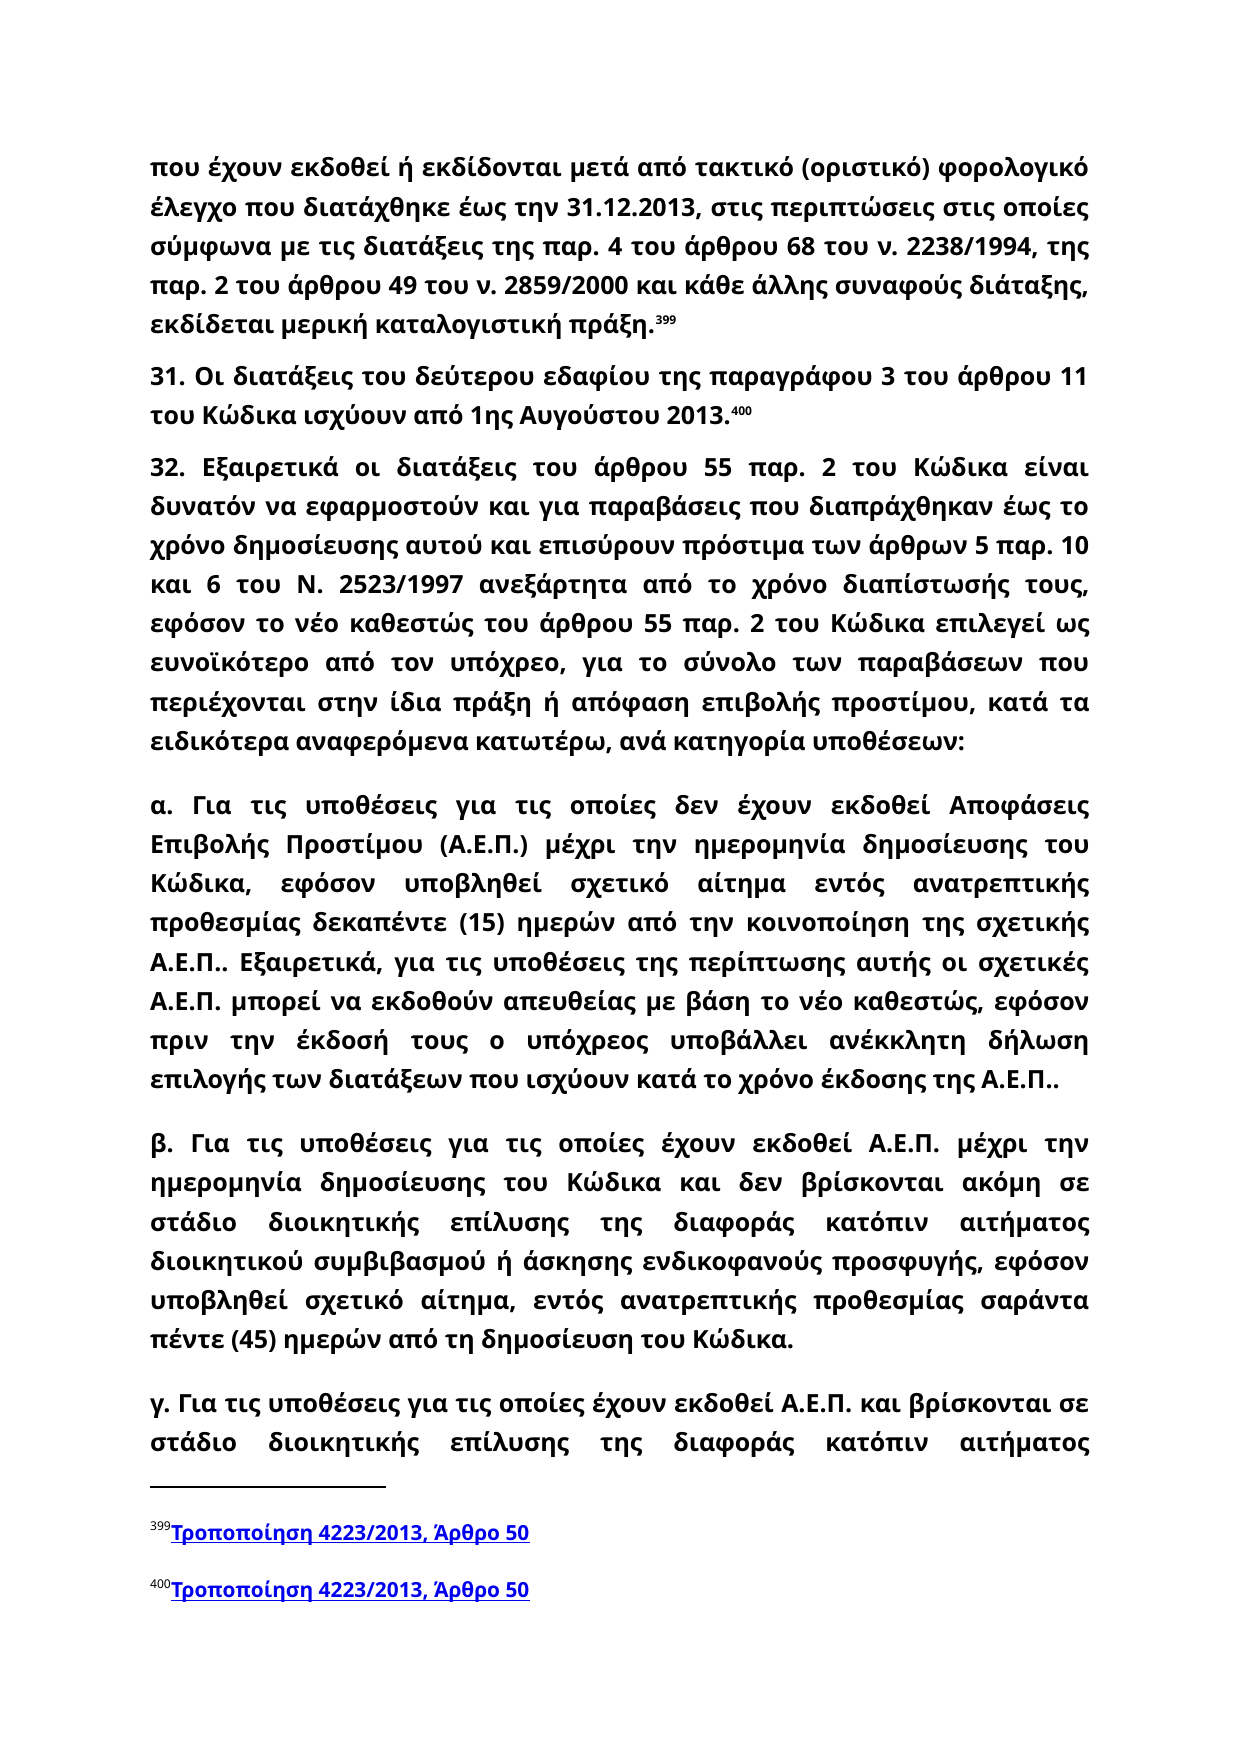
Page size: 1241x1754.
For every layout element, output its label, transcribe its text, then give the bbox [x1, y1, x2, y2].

text γ. Για τις υποθέσεις για τις οποίες έχουν εκδοθεί Α.Ε.Π. και βρίσκονται σε στάδιο διοικητικής επίλυσης της διαφοράς κατόπιν αιτήματος [150, 1386, 1090, 1459]
text που έχουν εκδοθεί ή εκδίδονται μετά από τακτικό (οριστικό) φορολογικό έλεγχο που διατάχθηκε έως την 31.12.2013, στις περιπτώσεις στις οποίες σύμφωνα με τις διατάξεις της παρ. 4 του άρθρου 68 του ν. 2238/1994, της παρ. 2 του άρθρου 49 του ν. 2859/2000 και κάθε άλλης συναφούς διάταξης, εκδίδεται μερική καταλογιστική πράξη. [150, 150, 1090, 341]
text Τροποποίηση 4223/2013, Άρθρο 50 [150, 1576, 1090, 1604]
text Τροποποίηση 4223/2013, Άρθρο 50 [150, 1518, 1090, 1546]
text α. Για τις υποθέσεις για τις οποίες δεν έχουν εκδοθεί Αποφάσεις Επιβολής Προστίμου (Α.Ε.Π.) μέχρι την ημερομηνία δημοσίευσης του Κώδικα, εφόσον υποβληθεί σχετικό αίτημα εντός ανατρεπτικής προθεσμίας δεκαπέντε (15) ημερών από την κοινοποίηση της σχετικής Α.Ε.Π.. Εξαιρετικά, για τις υποθέσεις της περίπτωσης αυτής οι σχετικές Α.Ε.Π. μπορεί να εκδοθούν απευθείας με βάση το νέο καθεστώς, εφόσον πριν την έκδοσή τους ο υπόχρεος υποβάλλει ανέκκλητη δήλωση επιλογής των διατάξεων που ισχύουν κατά το χρόνο έκδοσης της Α.Ε.Π.. [150, 787, 1090, 1096]
text 32. Εξαιρετικά οι διατάξεις του άρθρου 55 παρ. 2 του Κώδικα είναι δυνατόν να εφαρμοστούν και για παραβάσεις που διαπράχθηκαν έως το χρόνο δημοσίευσης αυτού και επισύρουν πρόστιμα των άρθρων 5 παρ. 10 και 6 του Ν. 2523/1997 ανεξάρτητα από το χρόνο διαπίστωσής τους, εφόσον το νέο καθεστώς του άρθρου 55 παρ. 2 του Κώδικα επιλεγεί ως ευνοϊκότερο από τον υπόχρεο, για το σύνολο των παραβάσεων που περιέχονται στην ίδια πράξη ή απόφαση επιβολής προστίμου, κατά τα ειδικότερα αναφερόμενα κατωτέρω, ανά κατηγορία υποθέσεων: [150, 449, 1090, 757]
text 31. Οι διατάξεις του δεύτερου εδαφίου της παραγράφου 3 του άρθρου 11 του Κώδικα ισχύουν από 1ης Αυγούστου 2013. [150, 358, 1090, 432]
text β. Για τις υποθέσεις για τις οποίες έχουν εκδοθεί Α.Ε.Π. μέχρι την ημερομηνία δημοσίευσης του Κώδικα και δεν βρίσκονται ακόμη σε στάδιο διοικητικής επίλυσης της διαφοράς κατόπιν αιτήματος διοικητικού συμβιβασμού ή άσκησης ενδικοφανούς προσφυγής, εφόσον υποβληθεί σχετικό αίτημα, εντός ανατρεπτικής προθεσμίας σαράντα πέντε (45) ημερών από τη δημοσίευση του Κώδικα. [150, 1126, 1090, 1356]
